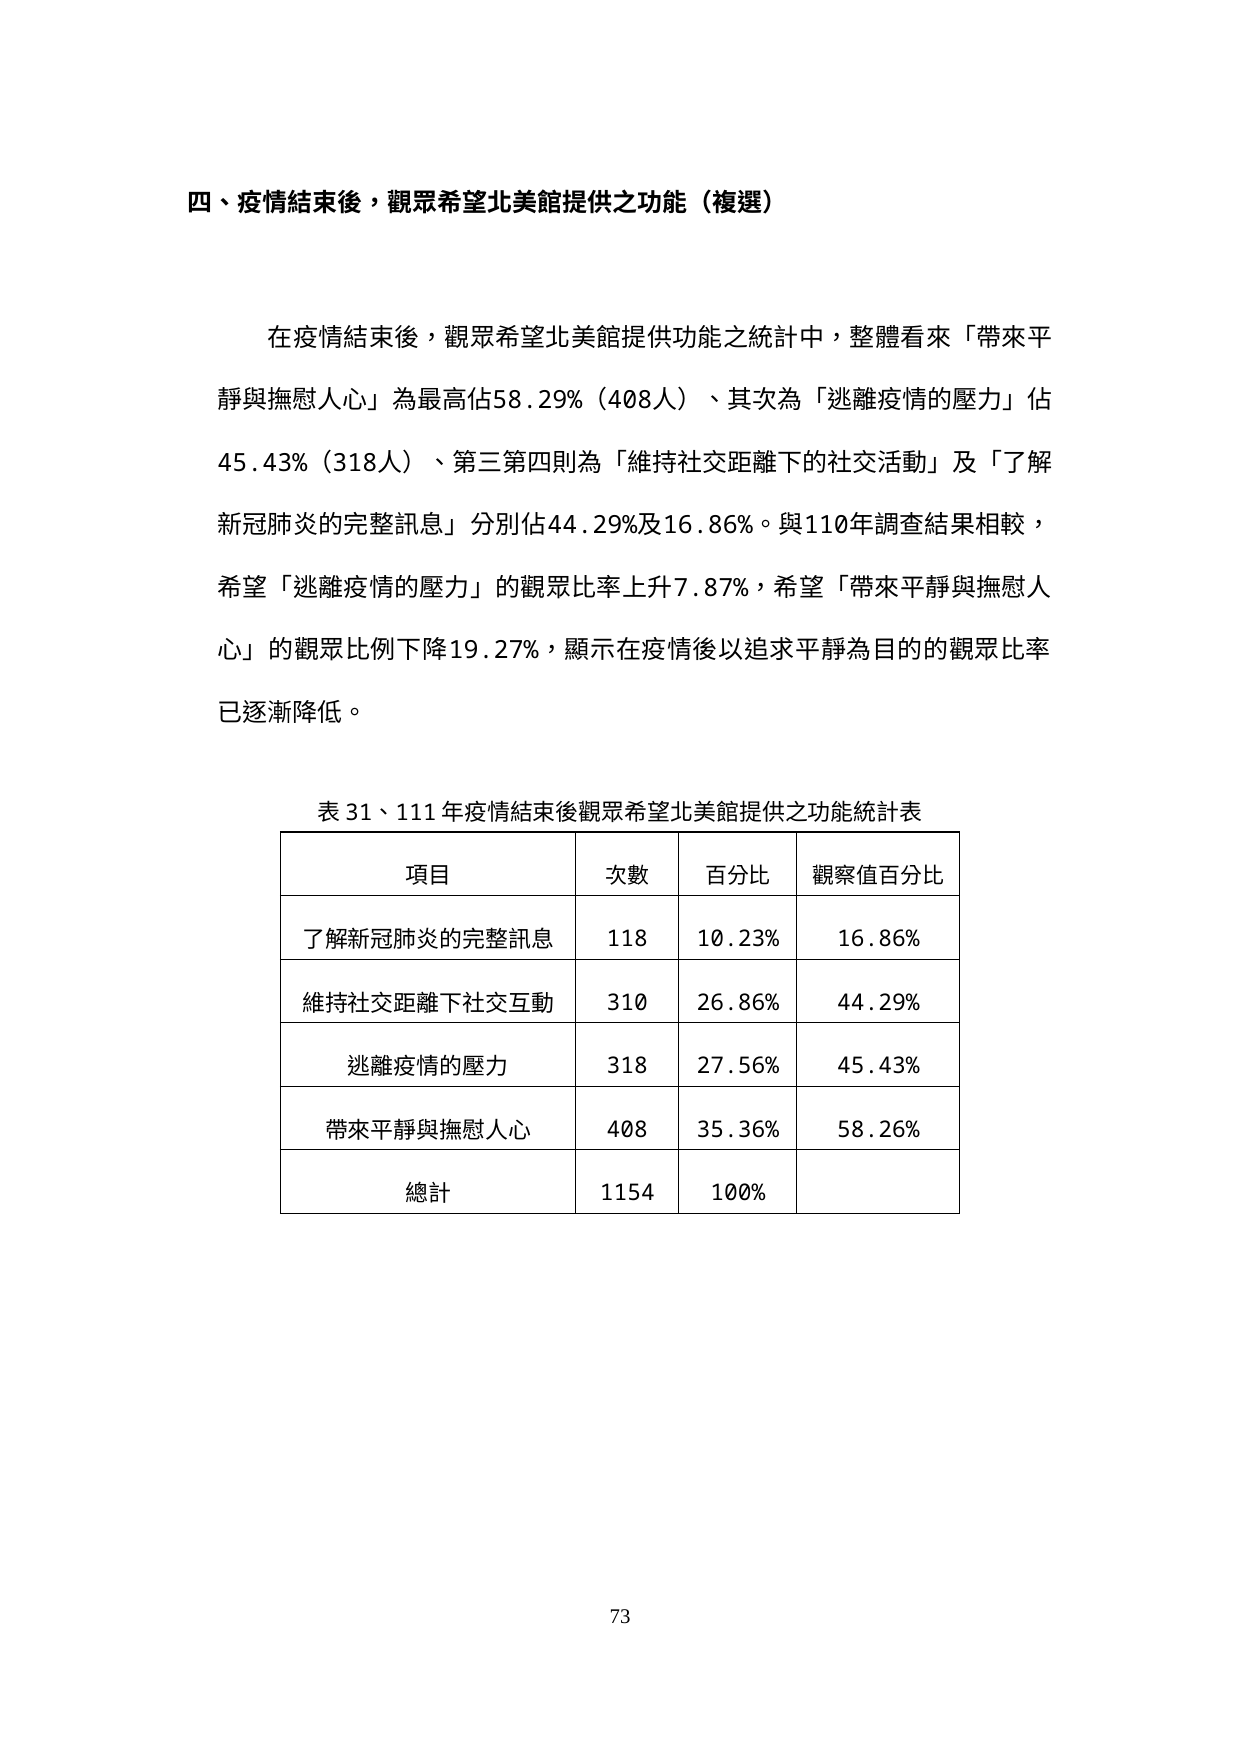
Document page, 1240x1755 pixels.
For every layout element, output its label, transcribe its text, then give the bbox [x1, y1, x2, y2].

subtitle 四、疫情結束後，觀眾希望北美館提供之功能（複選） [187, 159, 1052, 221]
table_cell 了解新冠肺炎的完整訊息 [281, 896, 575, 958]
table_header 觀察值百分比 [797, 833, 959, 895]
table_cell 維持社交距離下社交互動 [281, 960, 575, 1022]
table_cell 58.26% [797, 1087, 959, 1149]
table_cell 27.56% [679, 1023, 796, 1086]
table_cell 總計 [281, 1150, 575, 1213]
table_header 項目 [281, 833, 575, 895]
text 在疫情結束後，觀眾希望北美館提供功能之統計中，整體看來「帶來平靜與撫慰人心」為最高佔58.29%（408人）、其次為「逃離疫情的壓力」佔45.43%（318人）、第三第四則為「維持社交距離下的社交活動」及「了解新冠肺炎的完整訊息」分別佔44.29%及16.86%。與110年調查結果相較，希望「逃離疫情的壓力」的觀眾比率上升7.87%，希望「帶來平靜與撫慰人心」的觀眾比例下降19.27%，顯示在疫情後以追求平靜為目的的觀眾比率已逐漸降低。 [217, 294, 1052, 731]
table_cell 26.86% [679, 960, 796, 1022]
table_cell 44.29% [797, 960, 959, 1022]
table_cell 35.36% [679, 1087, 796, 1149]
table_cell [797, 1150, 959, 1213]
table_cell 逃離疫情的壓力 [281, 1023, 575, 1086]
table_cell 45.43% [797, 1023, 959, 1086]
table_cell 310 [576, 960, 678, 1022]
table_cell 408 [576, 1087, 678, 1149]
table_cell 帶來平靜與撫慰人心 [281, 1087, 575, 1149]
table_header 次數 [576, 833, 678, 895]
text 表31、111年疫情結束後觀眾希望北美館提供之功能統計表 [187, 769, 1052, 831]
table_cell 100% [679, 1150, 796, 1213]
table_cell 16.86% [797, 896, 959, 958]
table_cell 318 [576, 1023, 678, 1086]
table_cell 1154 [576, 1150, 678, 1213]
table_cell 10.23% [679, 896, 796, 958]
table_header 百分比 [679, 833, 796, 895]
table_cell 118 [576, 896, 678, 958]
